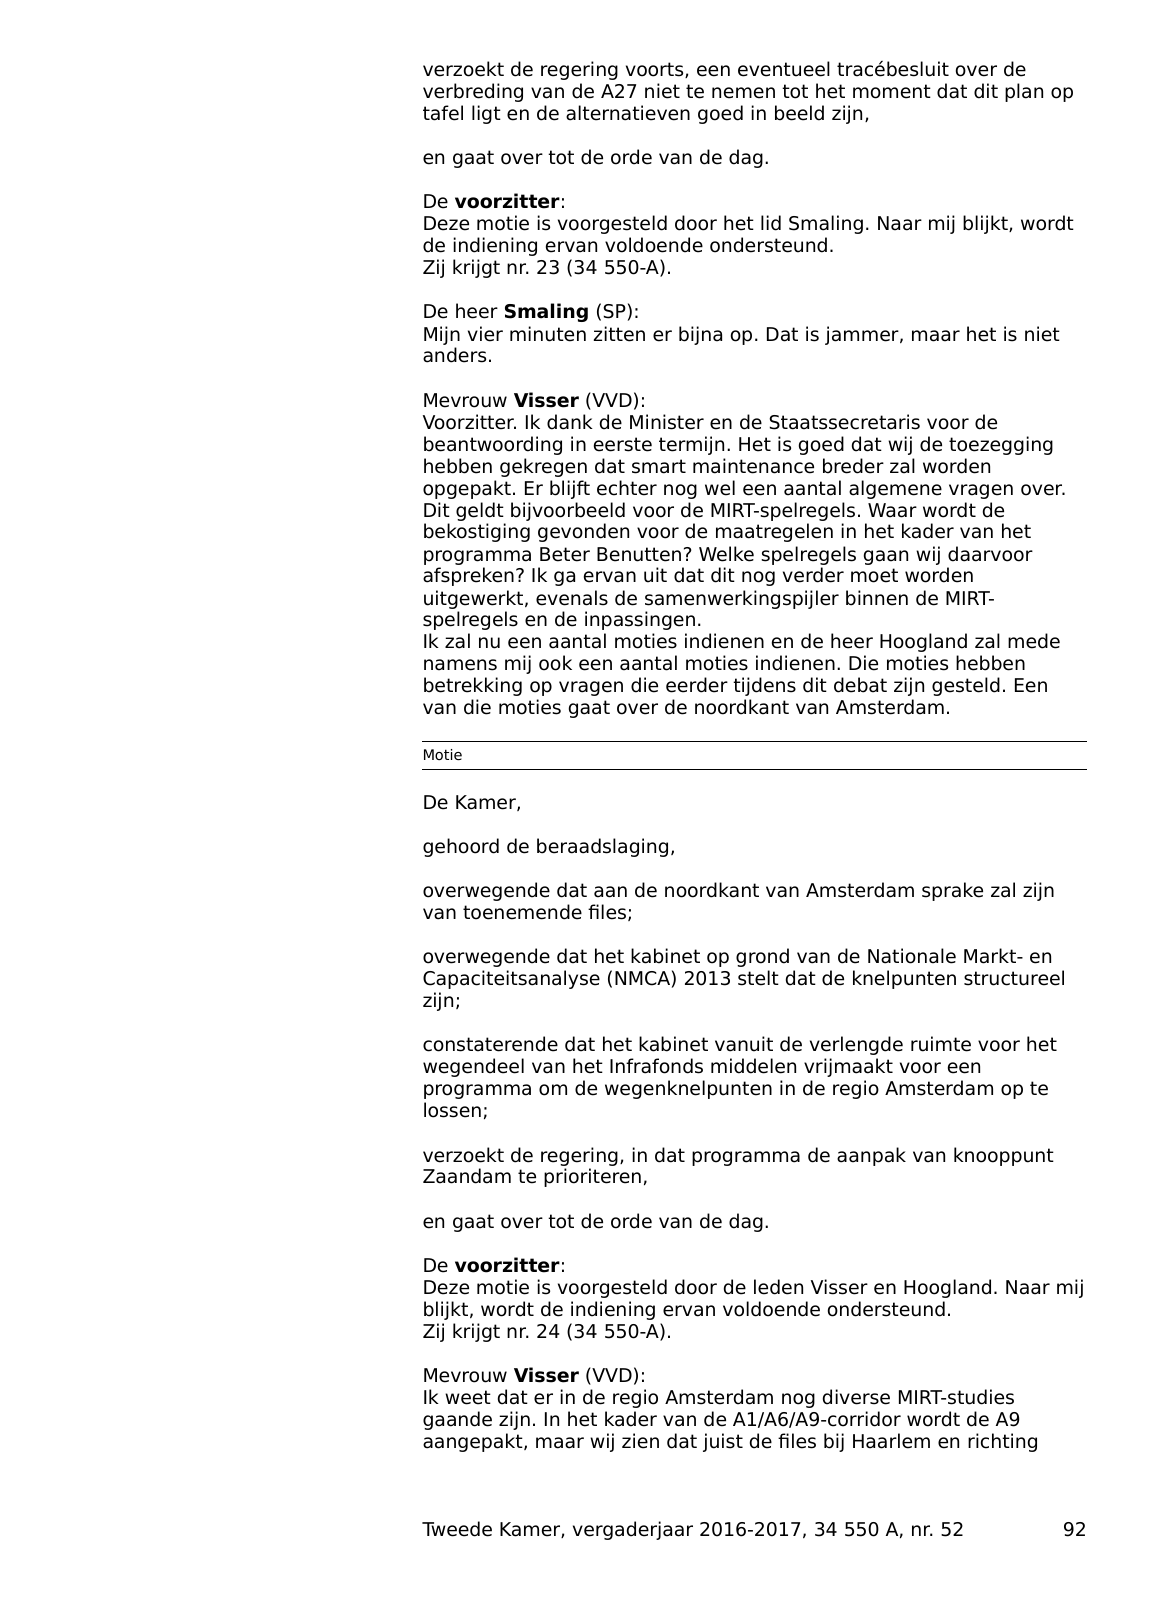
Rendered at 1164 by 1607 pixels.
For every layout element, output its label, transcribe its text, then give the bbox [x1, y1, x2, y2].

text Mevrouw Visser (VVD): [422, 389, 1087, 412]
text en gaat over tot de orde van de dag. [422, 1211, 1087, 1233]
text De heer Smaling (SP): [422, 301, 1087, 323]
text Mijn vier minuten zitten er bijna op. Dat is jammer, maar het is niet anders. [422, 323, 1087, 367]
text overwegende dat het kabinet op grond van de Nationale Markt- en Capaciteitsanalyse (NMCA) 2013 stelt dat de knelpunten structureel zijn; [422, 946, 1087, 1012]
text De voorzitter: [422, 191, 1087, 213]
text De voorzitter: [422, 1255, 1087, 1277]
text verzoekt de regering voorts, een eventueel tracébesluit over de verbreding van de A27 niet te nemen tot het moment dat dit plan op tafel ligt en de alternatieven goed in beeld zijn, [422, 59, 1087, 125]
table_header Motie [422, 742, 1087, 768]
text De Kamer, [422, 792, 1087, 814]
text en gaat over tot de orde van de dag. [422, 147, 1087, 169]
text Deze motie is voorgesteld door de leden Visser en Hoogland. Naar mij blijkt, wordt de indiening ervan voldoende ondersteund. [422, 1277, 1087, 1321]
text Voorzitter. Ik dank de Minister en de Staatssecretaris voor de beantwoording in eerste termijn. Het is goed dat wij de toezegging hebben gekregen dat smart maintenance breder zal worden opgepakt. Er blijft echter nog wel een aantal algemene vragen over. [422, 412, 1087, 499]
text gehoord de beraadslaging, [422, 836, 1087, 858]
text Mevrouw Visser (VVD): [422, 1365, 1087, 1387]
text Zij krijgt nr. 24 (34 550-A). [422, 1321, 1087, 1343]
text constaterende dat het kabinet vanuit de verlengde ruimte voor het wegendeel van het Infrafonds middelen vrijmaakt voor een programma om de wegenknelpunten in de regio Amsterdam op te lossen; [422, 1034, 1087, 1122]
text Deze motie is voorgesteld door het lid Smaling. Naar mij blijkt, wordt de indiening ervan voldoende ondersteund. [422, 213, 1087, 257]
text Ik zal nu een aantal moties indienen en de heer Hoogland zal mede namens mij ook een aantal moties indienen. Die moties hebben betrekking op vragen die eerder tijdens dit debat zijn gesteld. Een van die moties gaat over de noordkant van Amsterdam. [422, 631, 1087, 719]
text Zij krijgt nr. 23 (34 550-A). [422, 257, 1087, 279]
text overwegende dat aan de noordkant van Amsterdam sprake zal zijn van toenemende files; [422, 880, 1087, 924]
text Ik weet dat er in de regio Amsterdam nog diverse MIRT-studies gaande zijn. In het kader van de A1/A6/A9-corridor wordt de A9 aangepakt, maar wij zien dat juist de files bij Haarlem en richting [422, 1387, 1087, 1453]
text verzoekt de regering, in dat programma de aanpak van knooppunt Zaandam te prioriteren, [422, 1144, 1087, 1188]
text Dit geldt bijvoorbeeld voor de MIRT-spelregels. Waar wordt de bekostiging gevonden voor de maatregelen in het kader van het programma Beter Benutten? Welke spelregels gaan wij daarvoor afspreken? Ik ga ervan uit dat dit nog verder moet worden uitgewerkt, evenals de samenwerkingspijler binnen de MIRT-spelregels en de inpassingen. [422, 499, 1087, 631]
